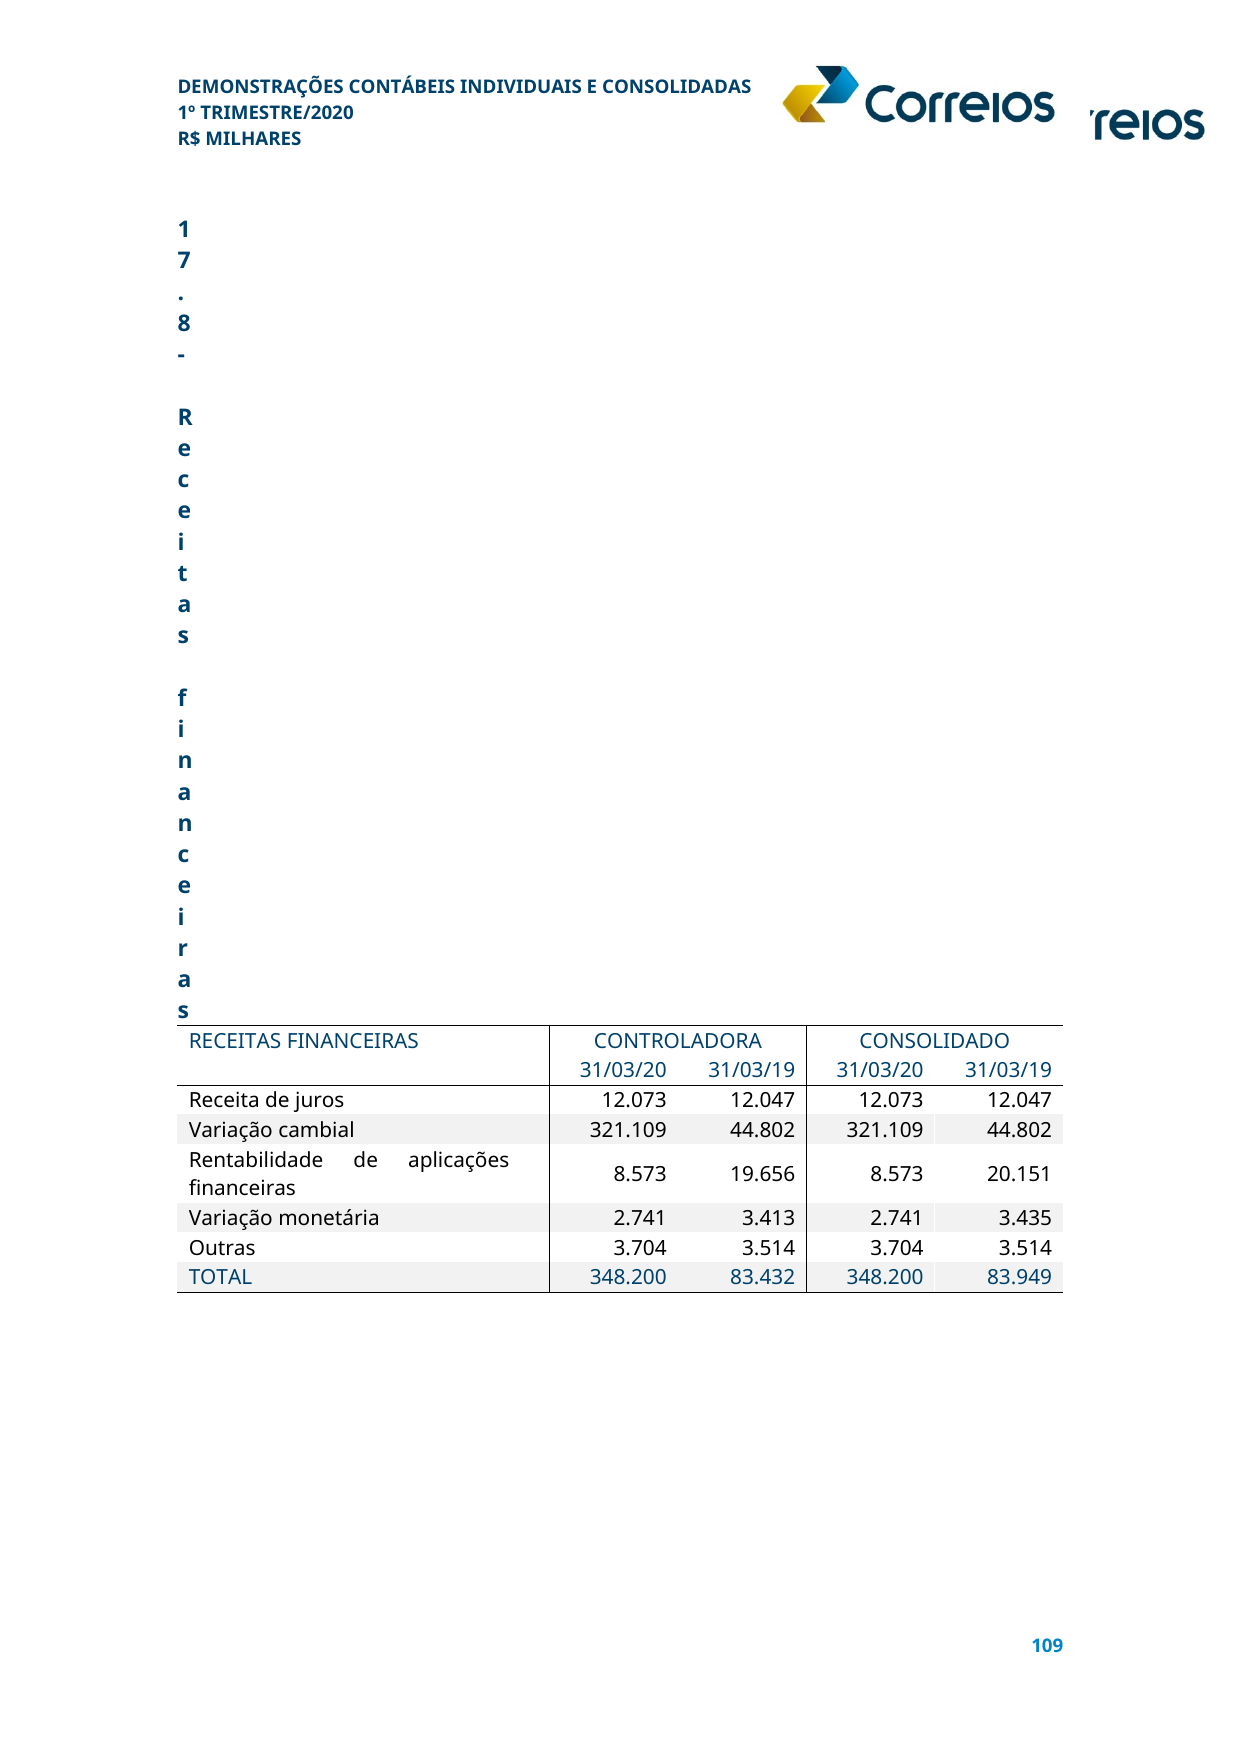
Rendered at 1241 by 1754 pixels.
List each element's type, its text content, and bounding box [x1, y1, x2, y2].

table_cell 12.073 [807, 1086, 934, 1114]
table_cell 8.573 [550, 1144, 678, 1203]
table_cell Rentabilidade de aplicações financeiras [177, 1144, 520, 1203]
table_cell [520, 1086, 549, 1114]
table_cell 321.109 [550, 1114, 678, 1144]
table_cell 31/03/19 [935, 1055, 1063, 1084]
table_cell 83.949 [935, 1262, 1063, 1292]
table_cell 44.802 [935, 1114, 1063, 1144]
table_cell 3.413 [678, 1203, 806, 1232]
table_header CONTROLADORA [550, 1026, 806, 1055]
table_cell 31/03/20 [550, 1055, 678, 1084]
table_cell 12.047 [935, 1086, 1063, 1114]
table_cell 31/03/19 [678, 1055, 806, 1084]
table_cell 83.432 [678, 1262, 806, 1292]
table_cell 31/03/20 [807, 1055, 934, 1084]
table_cell Variação cambial [177, 1114, 520, 1144]
table_cell TOTAL [177, 1262, 520, 1292]
table_cell [520, 1144, 549, 1203]
table_cell [520, 1055, 549, 1084]
table_cell 8.573 [807, 1144, 934, 1203]
table_cell [520, 1233, 549, 1262]
table_cell 3.704 [550, 1233, 678, 1262]
table_header [520, 1026, 549, 1055]
table_cell Variação monetária [177, 1203, 520, 1232]
table_cell 12.073 [550, 1086, 678, 1114]
table_cell 44.802 [678, 1114, 806, 1144]
table_cell 3.704 [807, 1233, 934, 1262]
table_cell 19.656 [678, 1144, 806, 1203]
table_cell 3.514 [678, 1233, 806, 1262]
table_header RECEITAS FINANCEIRAS [177, 1026, 520, 1055]
table_cell 321.109 [807, 1114, 934, 1144]
table_cell [520, 1262, 549, 1292]
table_cell 348.200 [550, 1262, 678, 1292]
table_cell [177, 1055, 520, 1084]
table_cell [520, 1114, 549, 1144]
table_cell 3.514 [935, 1233, 1063, 1262]
table_cell 12.047 [678, 1086, 806, 1114]
table_cell Outras [177, 1233, 520, 1262]
table_header CONSOLIDADO [807, 1026, 1063, 1055]
table_cell 2.741 [807, 1203, 934, 1232]
table_cell 3.435 [935, 1203, 1063, 1232]
table_cell 20.151 [935, 1144, 1063, 1203]
table_cell Receita de juros [177, 1086, 520, 1114]
table_cell 2.741 [550, 1203, 678, 1232]
table_cell [520, 1203, 549, 1232]
table_cell 348.200 [807, 1262, 934, 1292]
